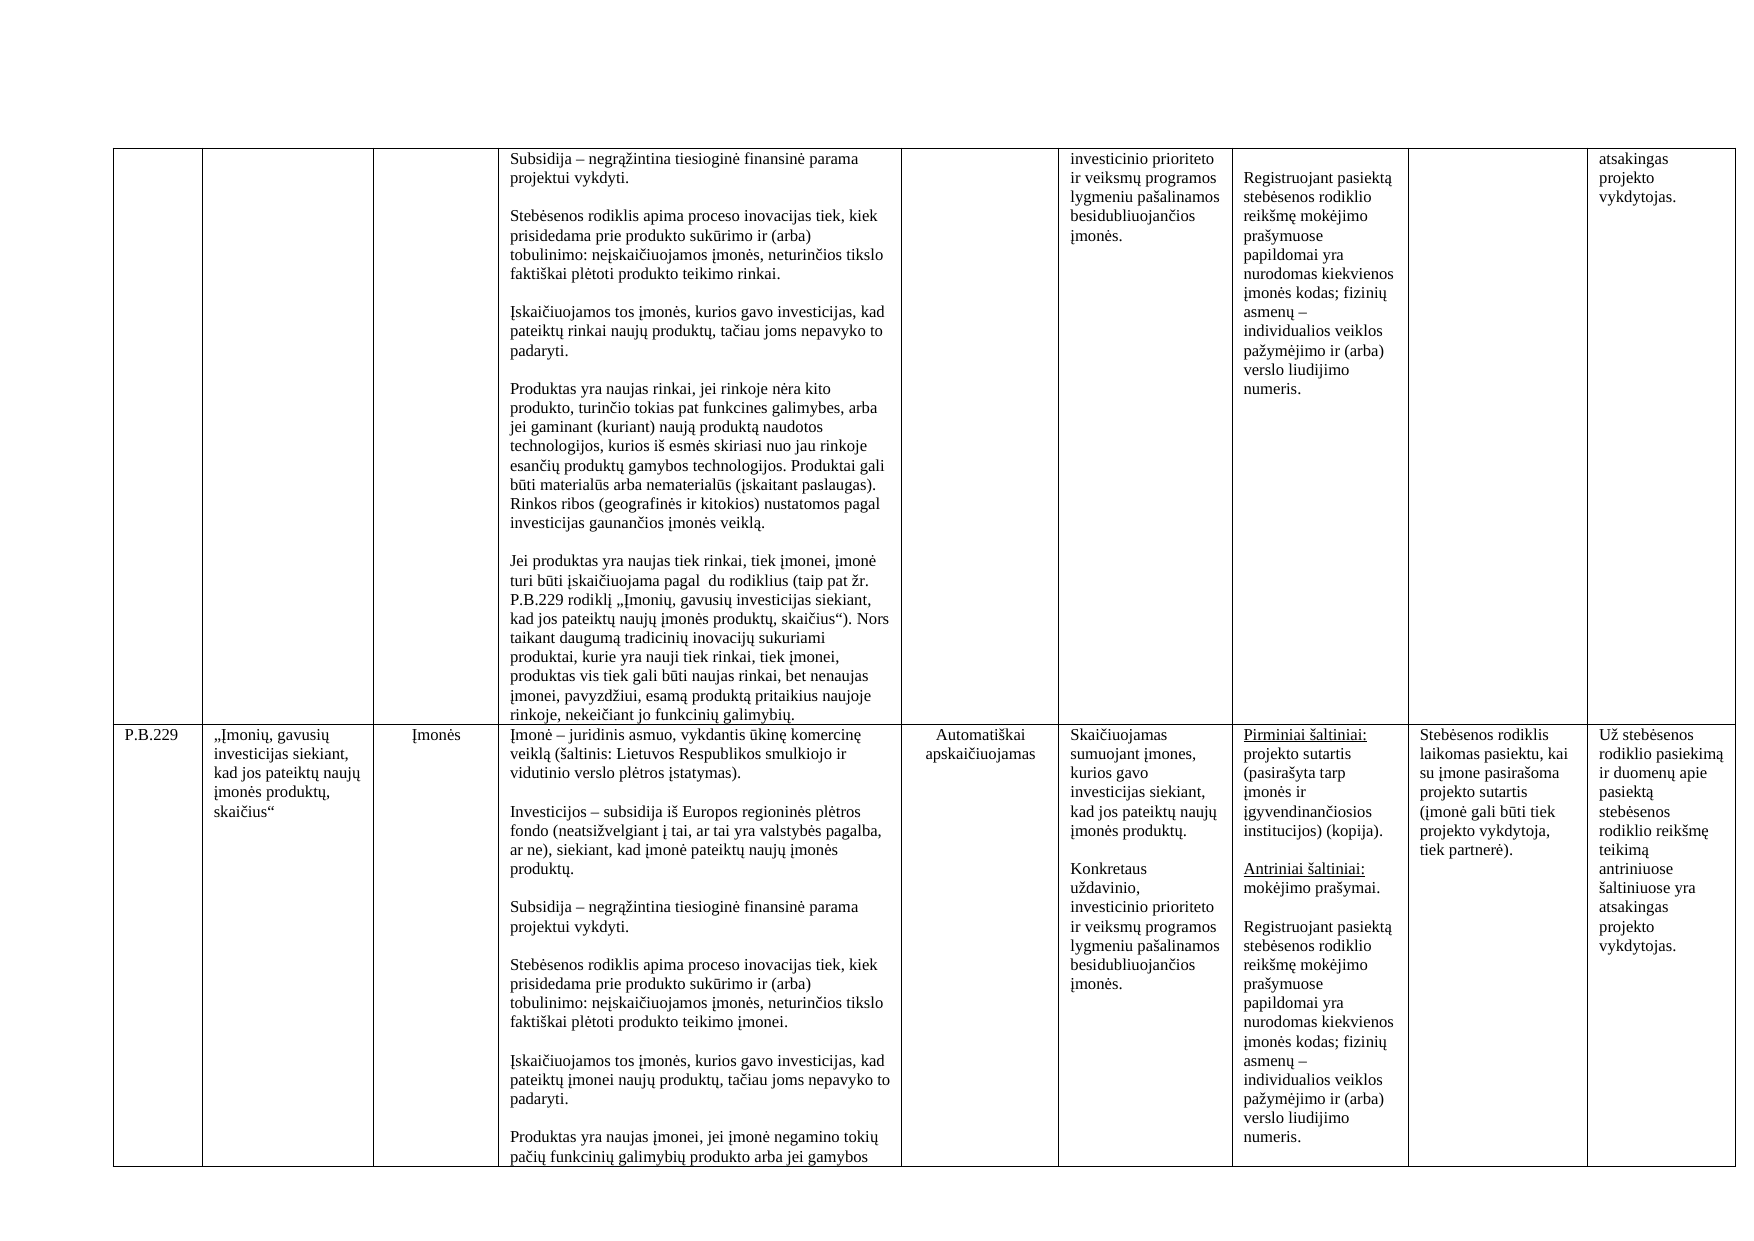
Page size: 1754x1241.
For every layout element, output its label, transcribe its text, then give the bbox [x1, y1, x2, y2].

table_cell [374, 149, 498, 724]
table_cell Įmonė – juridinis asmuo, vykdantis ūkinę komercinę veiklą (šaltinis: Lietuvos Respublikos smulkiojo ir vidutinio verslo plėtros įstatymas). Investicijos – subsidija iš Europos regioninės plėtros fondo (neatsižvelgiant į tai, ar tai yra valstybės pagalba, ar ne), siekiant, kad įmonė pateiktų naujų įmonės produktų. Subsidija – negrąžintina tiesioginė finansinė parama projektui vykdyti. Stebėsenos rodiklis apima proceso inovacijas tiek, kiek prisidedama prie produkto sukūrimo ir (arba) tobulinimo: neįskaičiuojamos įmonės, neturinčios tikslo faktiškai plėtoti produkto teikimo įmonei. Įskaičiuojamos tos įmonės, kurios gavo investicijas, kad pateiktų įmonei naujų produktų, tačiau joms nepavyko to padaryti. Produktas yra naujas įmonei, jei įmonė negamino tokių pačių funkcinių galimybių produkto arba jei gamybos [499, 725, 901, 1166]
table_cell [203, 149, 373, 724]
table_cell [902, 149, 1058, 724]
table_cell P.B.229 [114, 725, 202, 1166]
table_cell Subsidija – negrąžintina tiesioginė finansinė parama projektui vykdyti. Stebėsenos rodiklis apima proceso inovacijas tiek, kiek prisidedama prie produkto sukūrimo ir (arba) tobulinimo: neįskaičiuojamos įmonės, neturinčios tikslo faktiškai plėtoti produkto teikimo rinkai. Įskaičiuojamos tos įmonės, kurios gavo investicijas, kad pateiktų rinkai naujų produktų, tačiau joms nepavyko to padaryti. Produktas yra naujas rinkai, jei rinkoje nėra kito produkto, turinčio tokias pat funkcines galimybes, arba jei gaminant (kuriant) naują produktą naudotos technologijos, kurios iš esmės skiriasi nuo jau rinkoje esančių produktų gamybos technologijos. Produktai gali būti materialūs arba nematerialūs (įskaitant paslaugas). Rinkos ribos (geografinės ir kitokios) nustatomos pagal investicijas gaunančios įmonės veiklą. Jei produktas yra naujas tiek rinkai, tiek įmonei, įmonė turi būti įskaičiuojama pagal du rodiklius (taip pat žr. P.B.229 rodiklį „Įmonių, gavusių investicijas siekiant, kad jos pateiktų naujų įmonės produktų, skaičius“). Nors taikant daugumą tradicinių inovacijų sukuriami produktai, kurie yra nauji tiek rinkai, tiek įmonei, produktas vis tiek gali būti naujas rinkai, bet nenaujas įmonei, pavyzdžiui, esamą produktą pritaikius naujoje rinkoje, nekeičiant jo funkcinių galimybių. [499, 149, 901, 724]
table_cell [114, 149, 202, 724]
table_cell Automatiškai apskaičiuojamas [902, 725, 1058, 1166]
table_cell atsakingas projekto vykdytojas. [1588, 149, 1735, 724]
table_cell Registruojant pasiektą stebėsenos rodiklio reikšmę mokėjimo prašymuose papildomai yra nurodomas kiekvienos įmonės kodas; fizinių asmenų – individualios veiklos pažymėjimo ir (arba) verslo liudijimo numeris. [1233, 149, 1408, 724]
table_cell Stebėsenos rodiklis laikomas pasiektu, kai su įmone pasirašoma projekto sutartis (įmonė gali būti tiek projekto vykdytoja, tiek partnerė). [1409, 725, 1587, 1166]
table_cell Už stebėsenos rodiklio pasiekimą ir duomenų apie pasiektą stebėsenos rodiklio reikšmę teikimą antriniuose šaltiniuose yra atsakingas projekto vykdytojas. [1588, 725, 1735, 1166]
table_cell Skaičiuojamas sumuojant įmones, kurios gavo investicijas siekiant, kad jos pateiktų naujų įmonės produktų. Konkretaus uždavinio, investicinio prioriteto ir veiksmų programos lygmeniu pašalinamos besidubliuojančios įmonės. [1059, 725, 1232, 1166]
table_cell Pirminiai šaltiniai: projekto sutartis (pasirašyta tarp įmonės ir įgyvendinančiosios institucijos) (kopija). Antriniai šaltiniai: mokėjimo prašymai. Registruojant pasiektą stebėsenos rodiklio reikšmę mokėjimo prašymuose papildomai yra nurodomas kiekvienos įmonės kodas; fizinių asmenų – individualios veiklos pažymėjimo ir (arba) verslo liudijimo numeris. [1233, 725, 1408, 1166]
table_cell „Įmonių, gavusių investicijas siekiant, kad jos pateiktų naujų įmonės produktų, skaičius“ [203, 725, 373, 1166]
table_cell Įmonės [374, 725, 498, 1166]
table_cell [1409, 149, 1587, 724]
table_cell investicinio prioriteto ir veiksmų programos lygmeniu pašalinamos besidubliuojančios įmonės. [1059, 149, 1232, 724]
